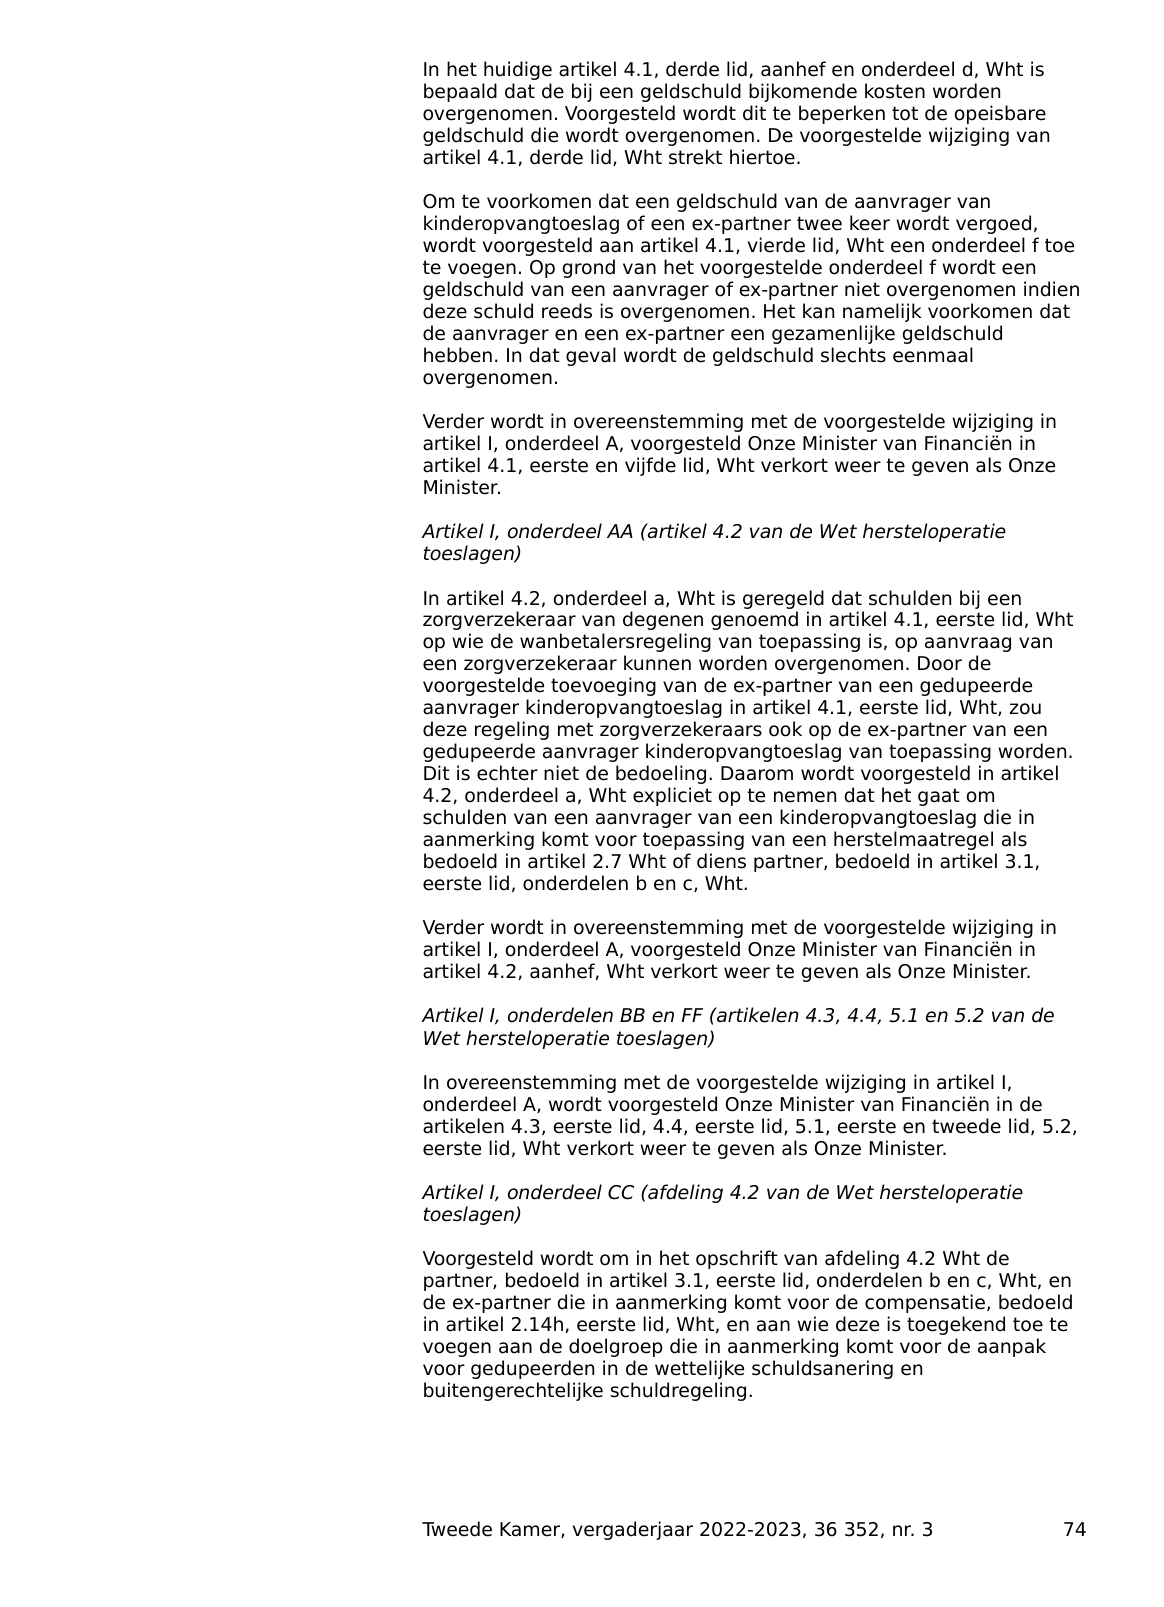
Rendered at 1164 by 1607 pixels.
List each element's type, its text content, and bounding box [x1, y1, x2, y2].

text Verder wordt in overeenstemming met de voorgestelde wijziging in artikel I, onderdeel A, voorgesteld Onze Minister van Financiën in artikel 4.1, eerste en vijfde lid, Wht verkort weer te geven als Onze Minister. [422, 411, 1087, 499]
text Voorgesteld wordt om in het opschrift van afdeling 4.2 Wht de partner, bedoeld in artikel 3.1, eerste lid, onderdelen b en c, Wht, en de ex-partner die in aanmerking komt voor de compensatie, bedoeld in artikel 2.14h, eerste lid, Wht, en aan wie deze is toegekend toe te voegen aan de doelgroep die in aanmerking komt voor de aanpak voor gedupeerden in de wettelijke schuldsanering en buitengerechtelijke schuldregeling. [422, 1248, 1087, 1402]
text In artikel 4.2, onderdeel a, Wht is geregeld dat schulden bij een zorgverzekeraar van degenen genoemd in artikel 4.1, eerste lid, Wht op wie de wanbetalersregeling van toepassing is, op aanvraag van een zorgverzekeraar kunnen worden overgenomen. Door de voorgestelde toevoeging van de ex-partner van een gedupeerde aanvrager kinderopvangtoeslag in artikel 4.1, eerste lid, Wht, zou deze regeling met zorgverzekeraars ook op de ex-partner van een gedupeerde aanvrager kinderopvangtoeslag van toepassing worden. Dit is echter niet de bedoeling. Daarom wordt voorgesteld in artikel 4.2, onderdeel a, Wht expliciet op te nemen dat het gaat om schulden van een aanvrager van een kinderopvangtoeslag die in aanmerking komt voor toepassing van een herstelmaatregel als bedoeld in artikel 2.7 Wht of diens partner, bedoeld in artikel 3.1, eerste lid, onderdelen b en c, Wht. [422, 587, 1087, 895]
subtitle Artikel I, onderdeel AA (artikel 4.2 van de Wet hersteloperatie toeslagen) [422, 521, 1087, 565]
text In het huidige artikel 4.1, derde lid, aanhef en onderdeel d, Wht is bepaald dat de bij een geldschuld bijkomende kosten worden overgenomen. Voorgesteld wordt dit te beperken tot de opeisbare geldschuld die wordt overgenomen. De voorgestelde wijziging van artikel 4.1, derde lid, Wht strekt hiertoe. [422, 59, 1087, 169]
text Verder wordt in overeenstemming met de voorgestelde wijziging in artikel I, onderdeel A, voorgesteld Onze Minister van Financiën in artikel 4.2, aanhef, Wht verkort weer te geven als Onze Minister. [422, 917, 1087, 983]
text In overeenstemming met de voorgestelde wijziging in artikel I, onderdeel A, wordt voorgesteld Onze Minister van Financiën in de artikelen 4.3, eerste lid, 4.4, eerste lid, 5.1, eerste en tweede lid, 5.2, eerste lid, Wht verkort weer te geven als Onze Minister. [422, 1072, 1087, 1159]
text Om te voorkomen dat een geldschuld van de aanvrager van kinderopvangtoeslag of een ex-partner twee keer wordt vergoed, wordt voorgesteld aan artikel 4.1, vierde lid, Wht een onderdeel f toe te voegen. Op grond van het voorgestelde onderdeel f wordt een geldschuld van een aanvrager of ex-partner niet overgenomen indien deze schuld reeds is overgenomen. Het kan namelijk voorkomen dat de aanvrager en een ex-partner een gezamenlijke geldschuld hebben. In dat geval wordt de geldschuld slechts eenmaal overgenomen. [422, 191, 1087, 389]
subtitle Artikel I, onderdelen BB en FF (artikelen 4.3, 4.4, 5.1 en 5.2 van de Wet hersteloperatie toeslagen) [422, 1005, 1087, 1049]
subtitle Artikel I, onderdeel CC (afdeling 4.2 van de Wet hersteloperatie toeslagen) [422, 1182, 1087, 1226]
